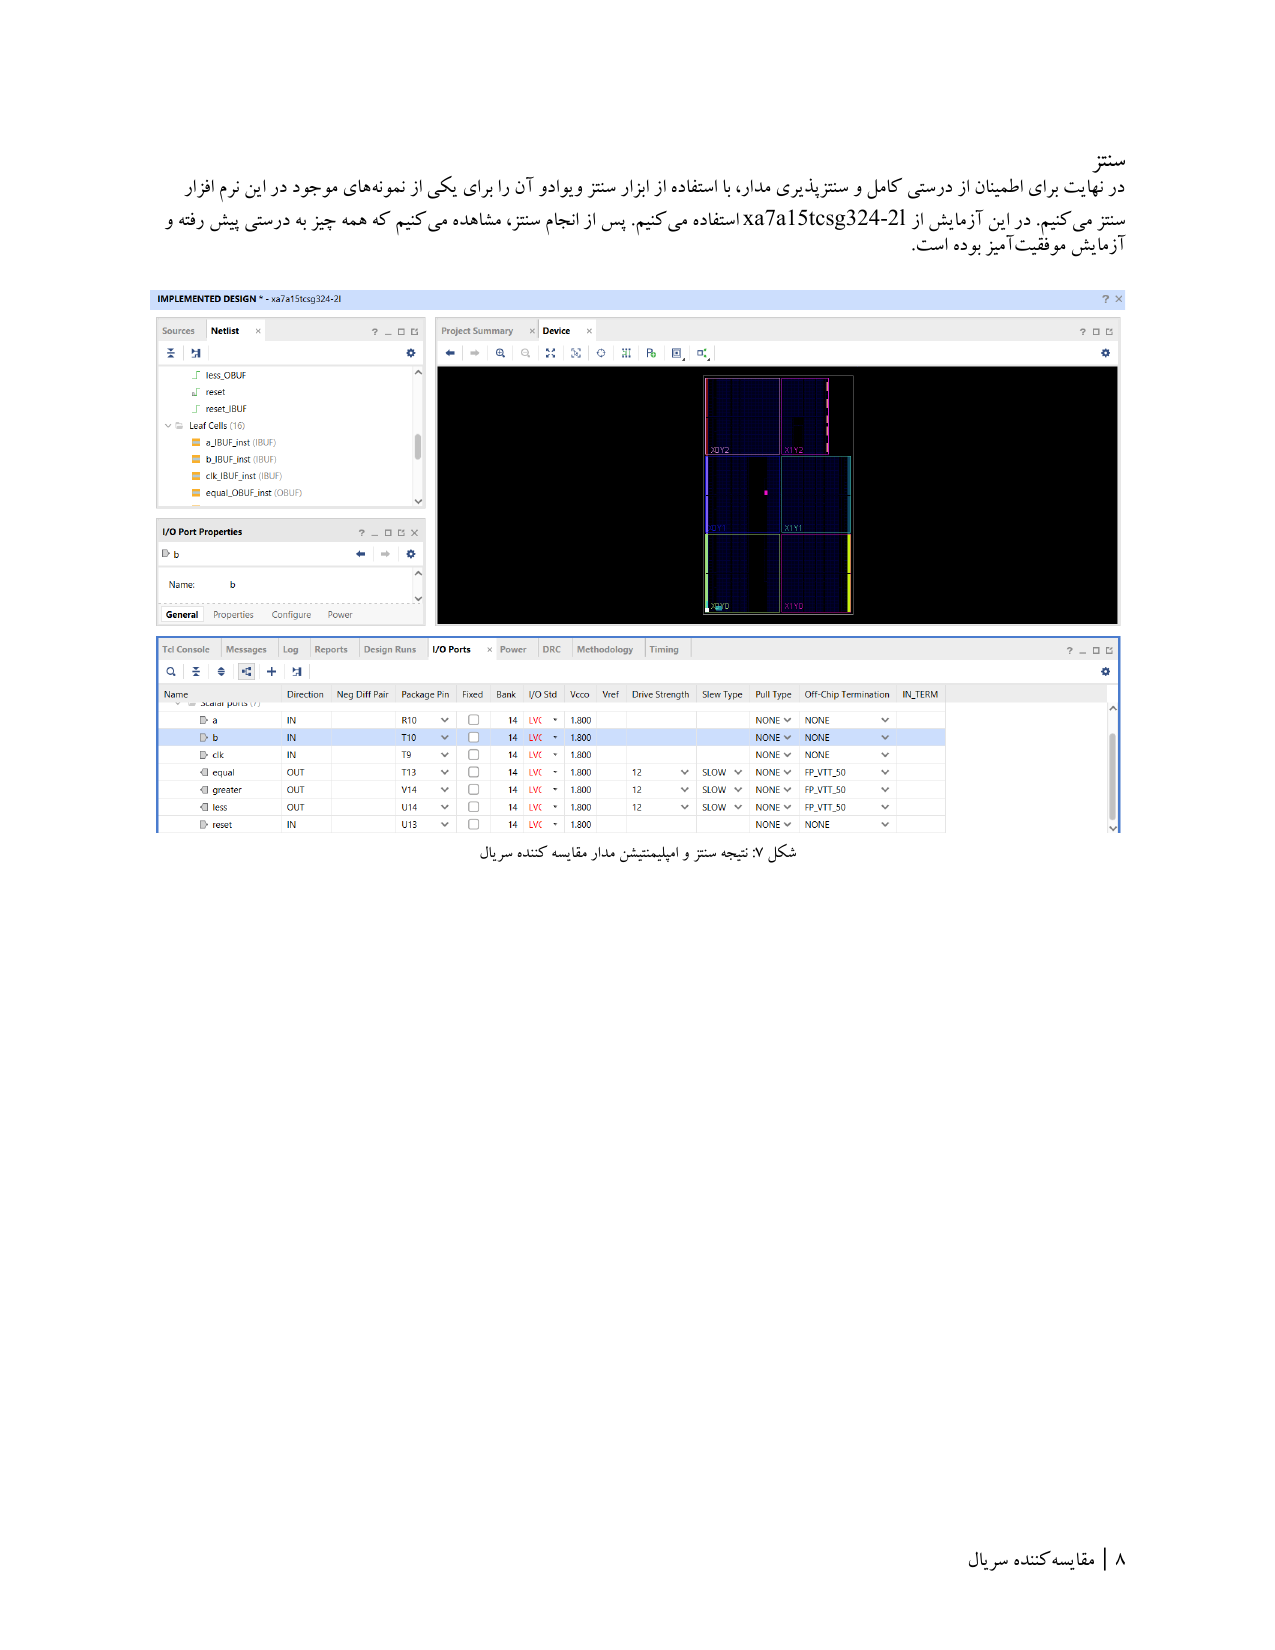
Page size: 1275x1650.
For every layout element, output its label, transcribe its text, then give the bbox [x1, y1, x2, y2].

subtitle سنتز [150, 150, 1125, 177]
picture [150, 290, 1125, 833]
text در نهایت برای اطمینان از درستی کامل و سنتزپذیری مدار، با استفاده از ابزار سنتز ویوادو آن را برای یکی از نمونه‌های موجود در این نرم افزار سنتز می‌کنیم. در این آزمایش از xa7a15tcsg324-2l استفاده می‌کنیم. پس از انجام سنتز، مشاهده می‌کنیم که همه چیز به درستی پیش رفته و آزمایش موفقیت‌آمیز بوده است. [150, 179, 1125, 259]
text شکل ۷: نتیجه سنتز و امپلیمنتیشن مدار مقایسه کننده سریال [150, 833, 1125, 865]
